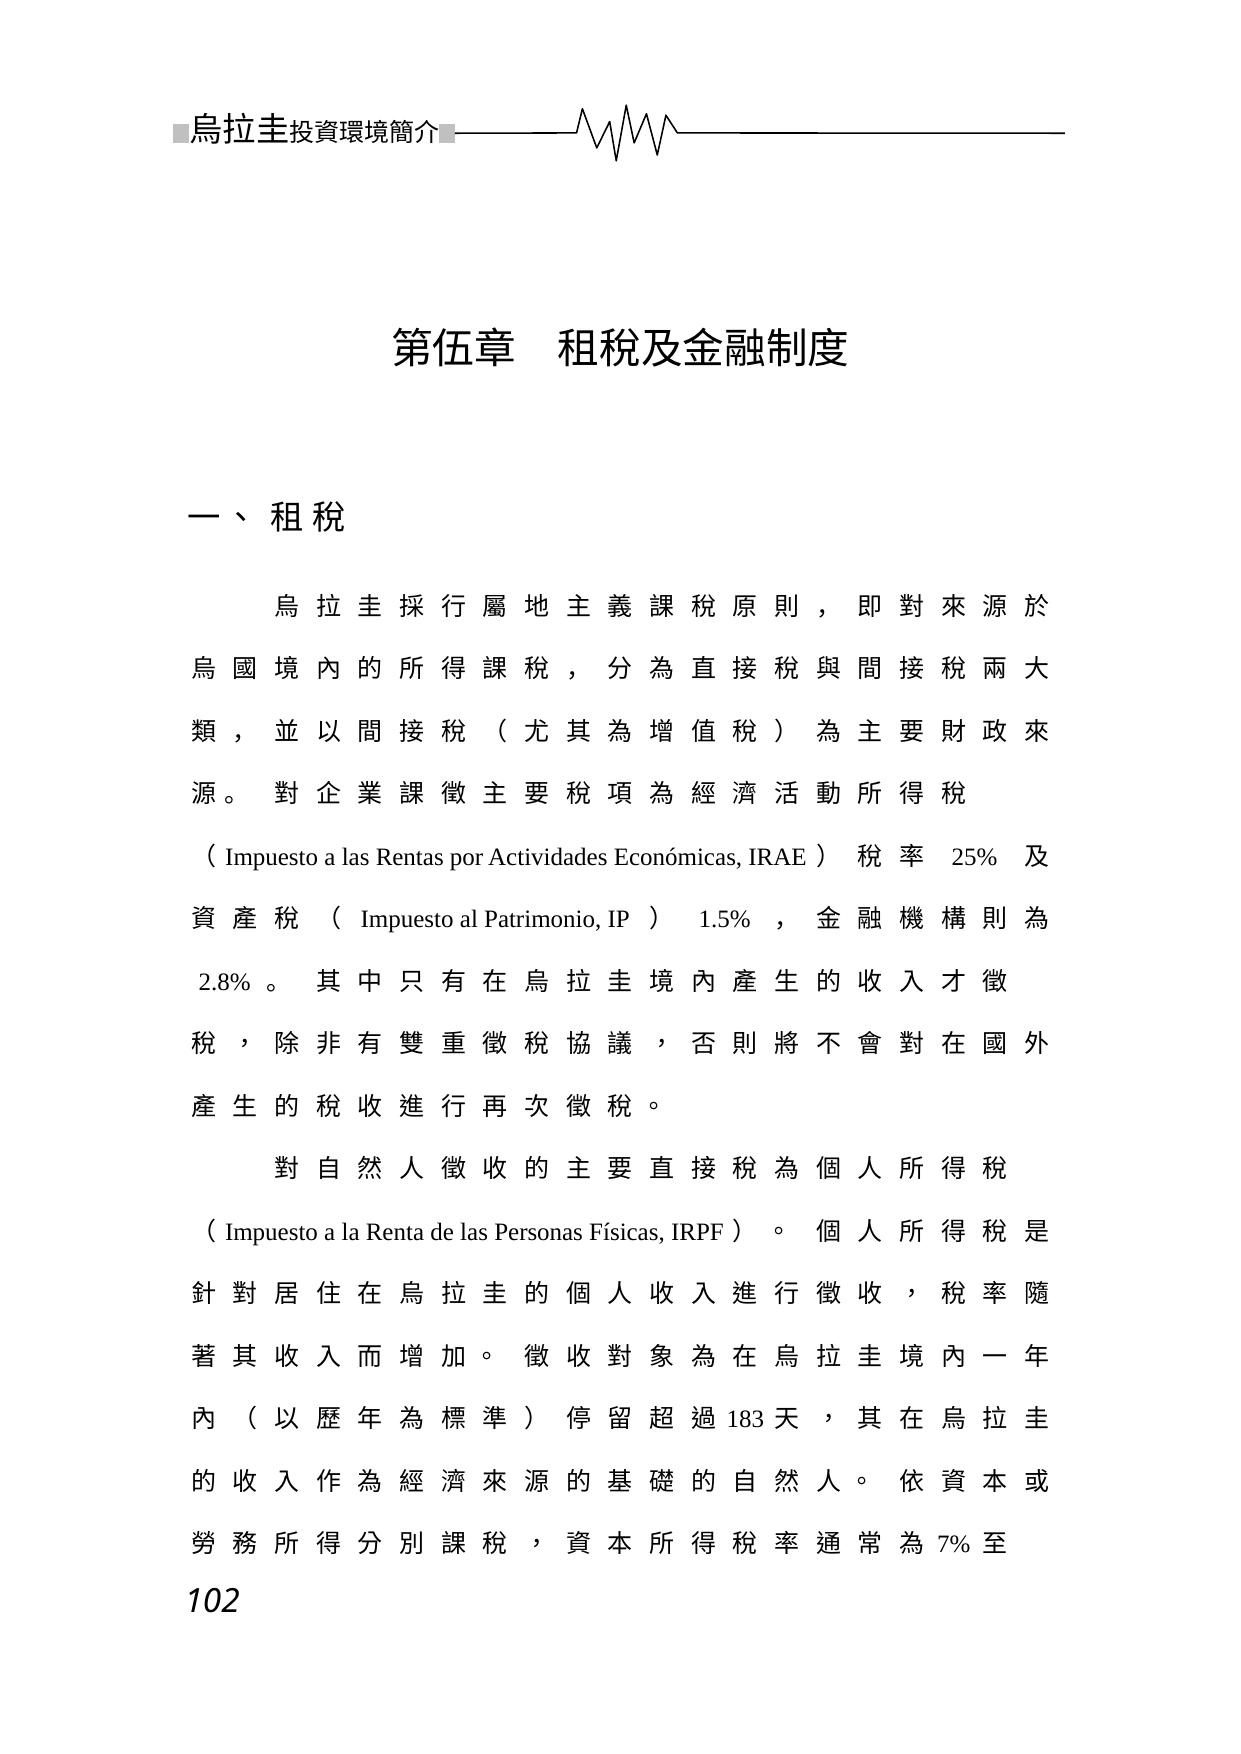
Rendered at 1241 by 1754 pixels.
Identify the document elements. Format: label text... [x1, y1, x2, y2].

text 一、租稅 [183, 473, 1058, 536]
text 烏拉圭採行屬地主義課稅原則，即對來源於烏國境內的所得課稅，分為直接稅與間接稅兩大類，並以間接稅（尤其為增值稅）為主要財政來源。對企業課徵主要稅項為經濟活動所得稅（Impuesto a las Rentas por Actividades Económicas, IRAE）稅率25%及資產稅（Impuesto al Patrimonio, IP）1.5%，金融機構則為2.8%。其中只有在烏拉圭境內產生的收入才徵稅，除非有雙重徵稅協議，否則將不會對在國外產生的稅收進行再次徵稅。 [183, 563, 1058, 1125]
text 對自然人徵收的主要直接稅為個人所得稅（Impuesto a la Renta de las Personas Físicas, IRPF）。個人所得稅是針對居住在烏拉圭的個人收入進行徵收，稅率隨著其收入而增加。徵收對象為在烏拉圭境內一年內（以歷年為標準）停留超過183天，其在烏拉圭的收入作為經濟來源的基礎的自然人。依資本或勞務所得分別課稅，資本所得稅率通常為7%至 [183, 1125, 1058, 1563]
subtitle 第伍章 租稅及金融制度 [183, 304, 1058, 366]
